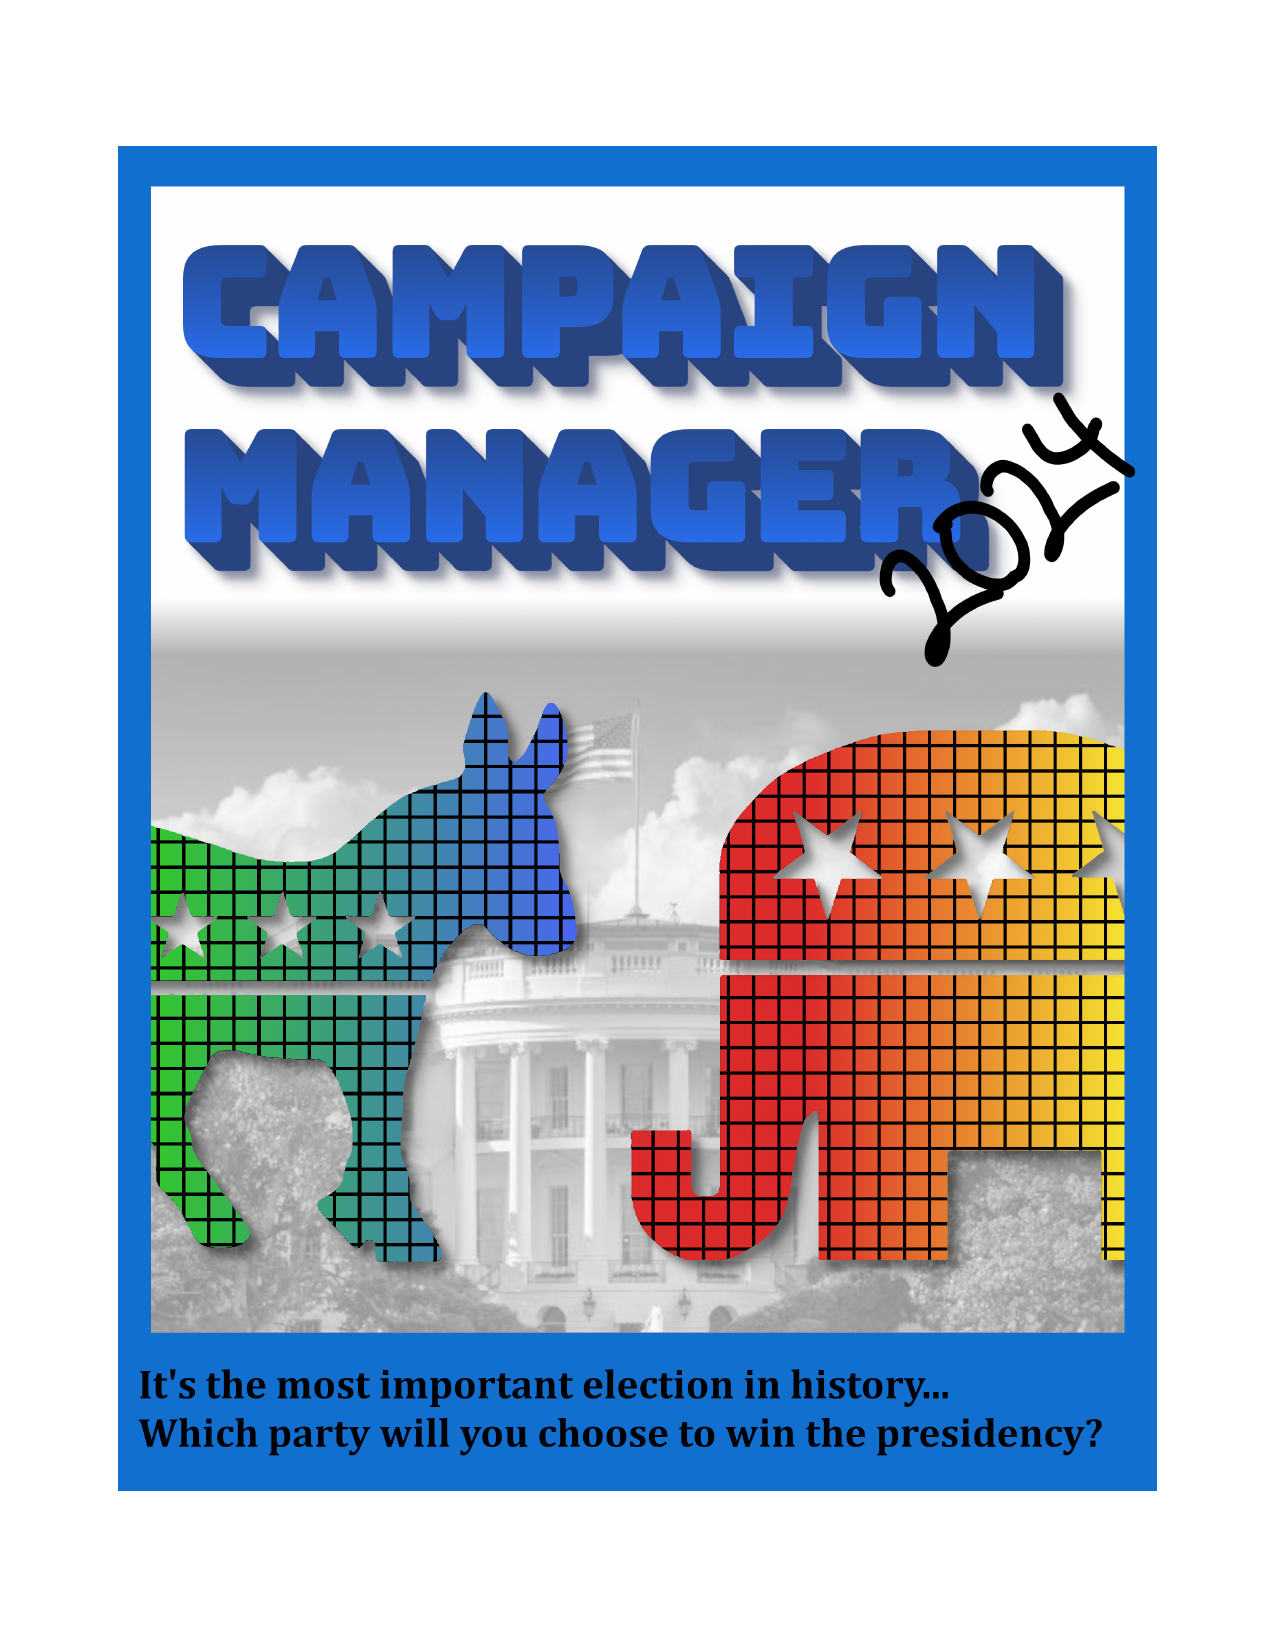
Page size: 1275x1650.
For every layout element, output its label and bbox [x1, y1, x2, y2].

picture [118, 146, 1157, 1491]
